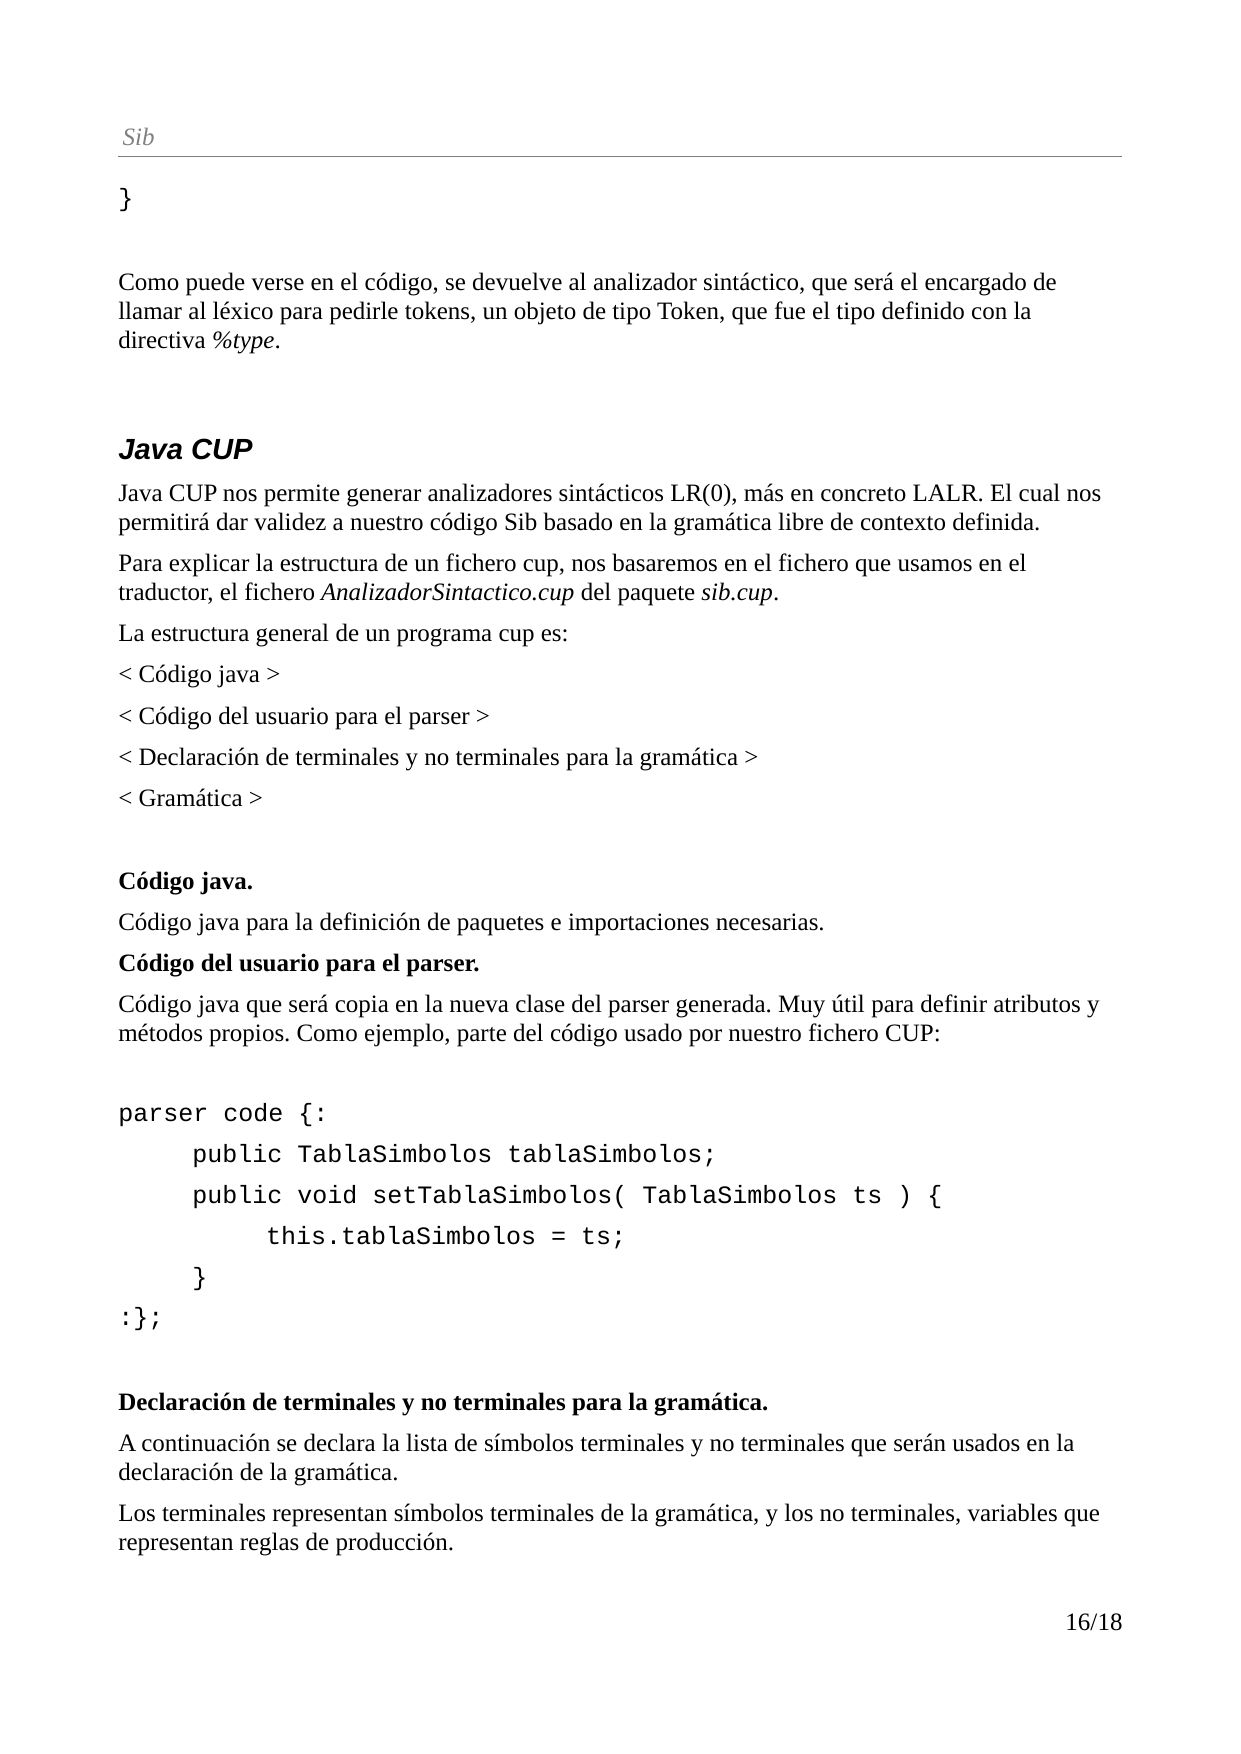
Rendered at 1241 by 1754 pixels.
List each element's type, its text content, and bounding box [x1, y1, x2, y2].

text Código java para la definición de paquetes e importaciones necesarias. [118, 907, 1122, 936]
text public TablaSimbolos tablaSimbolos; [118, 1142, 1122, 1170]
text Para explicar la estructura de un fichero cup, nos basaremos en el fichero que usamos en el traductor, el fichero AnalizadorSintactico.cup del paquete sib.cup. [118, 548, 1122, 606]
text Código del usuario para el parser. [118, 948, 1122, 977]
text Código java que será copia en la nueva clase del parser generada. Muy útil para definir atributos y métodos propios. Como ejemplo, parte del código usado por nuestro fichero CUP: [118, 989, 1122, 1047]
text < Declaración de terminales y no terminales para la gramática > [118, 742, 1122, 771]
subtitle Java CUP [118, 432, 1122, 466]
text this.tablaSimbolos = ts; [118, 1223, 1122, 1252]
text } [118, 1264, 1122, 1292]
text Como puede verse en el código, se devuelve al analizador sintáctico, que será el encargado de llamar al léxico para pedirle tokens, un objeto de tipo Token, que fue el tipo definido con la directiva %type. [118, 267, 1122, 353]
text Código java. [118, 866, 1122, 894]
text Los terminales representan símbolos terminales de la gramática, y los no terminales, variables que representan reglas de producción. [118, 1498, 1122, 1556]
text < Código del usuario para el parser > [118, 701, 1122, 729]
text Declaración de terminales y no terminales para la gramática. [118, 1387, 1122, 1416]
text public void setTablaSimbolos( TablaSimbolos ts ) { [118, 1182, 1122, 1211]
text parser code {: [118, 1101, 1122, 1129]
text La estructura general de un programa cup es: [118, 618, 1122, 647]
text < Código java > [118, 659, 1122, 688]
text A continuación se declara la lista de símbolos terminales y no terminales que serán usados en la declaración de la gramática. [118, 1428, 1122, 1486]
text Java CUP nos permite generar analizadores sintácticos LR(0), más en concreto LALR. El cual nos permitirá dar validez a nuestro código Sib basado en la gramática libre de contexto definida. [118, 478, 1122, 536]
text < Gramática > [118, 783, 1122, 812]
text } [118, 185, 1122, 213]
text :}; [118, 1305, 1122, 1333]
